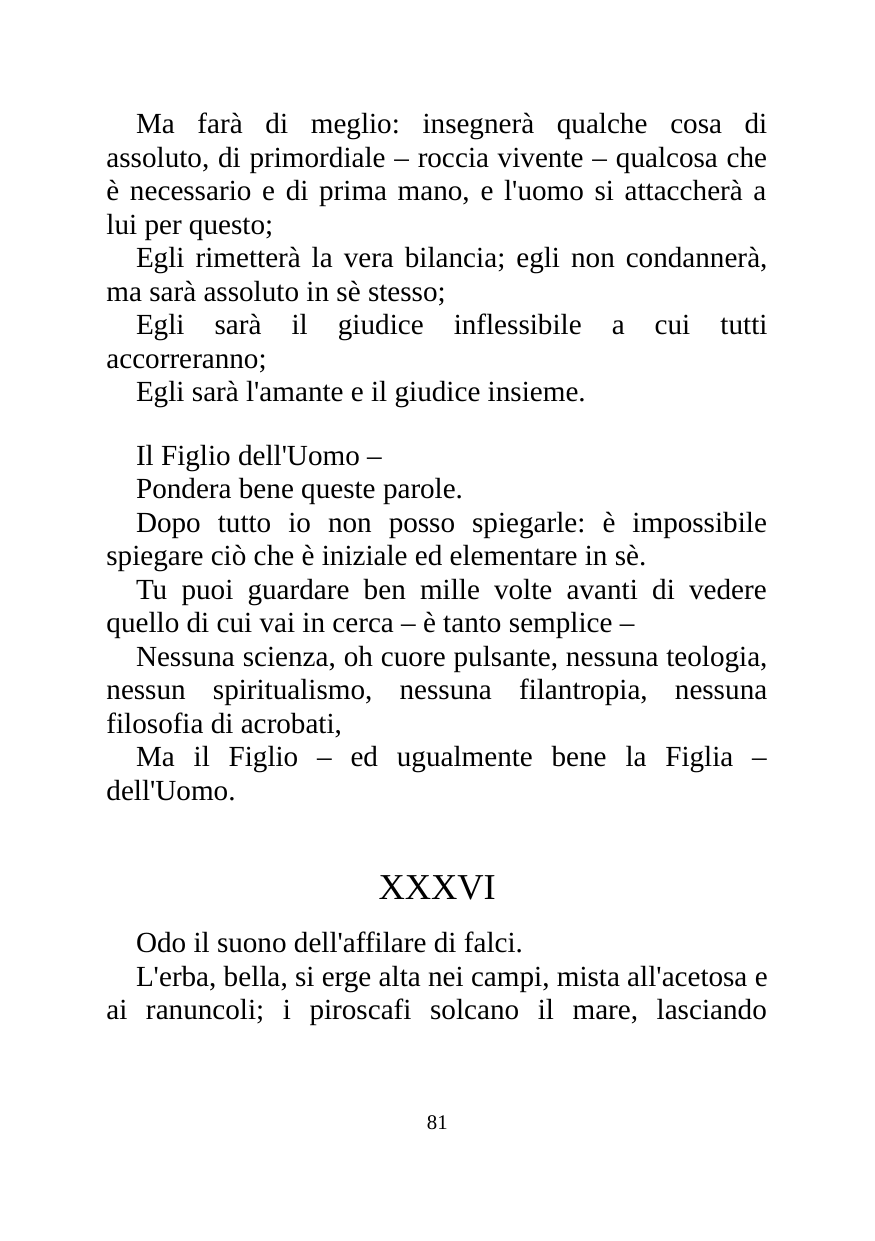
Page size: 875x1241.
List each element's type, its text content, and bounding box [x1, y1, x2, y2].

text Il Figlio dell'Uomo – [106, 438, 768, 471]
subtitle XXXVI [106, 866, 768, 908]
text Ma farà di meglio: insegnerà qualche cosa di assoluto, di primordiale – roccia vivente – qualcosa che è necessario e di prima mano, e l'uomo si attaccherà a lui per questo; [106, 106, 768, 240]
text Dopo tutto io non posso spiegarle: è impossibile spiegare ciò che è iniziale ed elementare in sè. [106, 505, 768, 572]
text Nessuna scienza, oh cuore pulsante, nessuna teologia, nessun spiritualismo, nessuna filantropia, nessuna filosofia di acrobati, [106, 639, 768, 739]
text L'erba, bella, si erge alta nei campi, mista all'acetosa e ai ranuncoli; i piroscafi solcano il mare, lasciando [106, 959, 768, 1026]
text Odo il suono dell'affilare di falci. [106, 925, 768, 959]
text Pondera bene queste parole. [106, 471, 768, 505]
text Egli sarà il giudice inflessibile a cui tutti accorreranno; [106, 307, 768, 374]
text Egli sarà l'amante e il giudice insieme. [106, 374, 768, 408]
text Ma il Figlio – ed ugualmente bene la Figlia – dell'Uomo. [106, 739, 768, 807]
text Egli rimetterà la vera bilancia; egli non condannerà, ma sarà assoluto in sè stesso; [106, 240, 768, 307]
text Tu puoi guardare ben mille volte avanti di vedere quello di cui vai in cerca – è tanto semplice – [106, 572, 768, 639]
